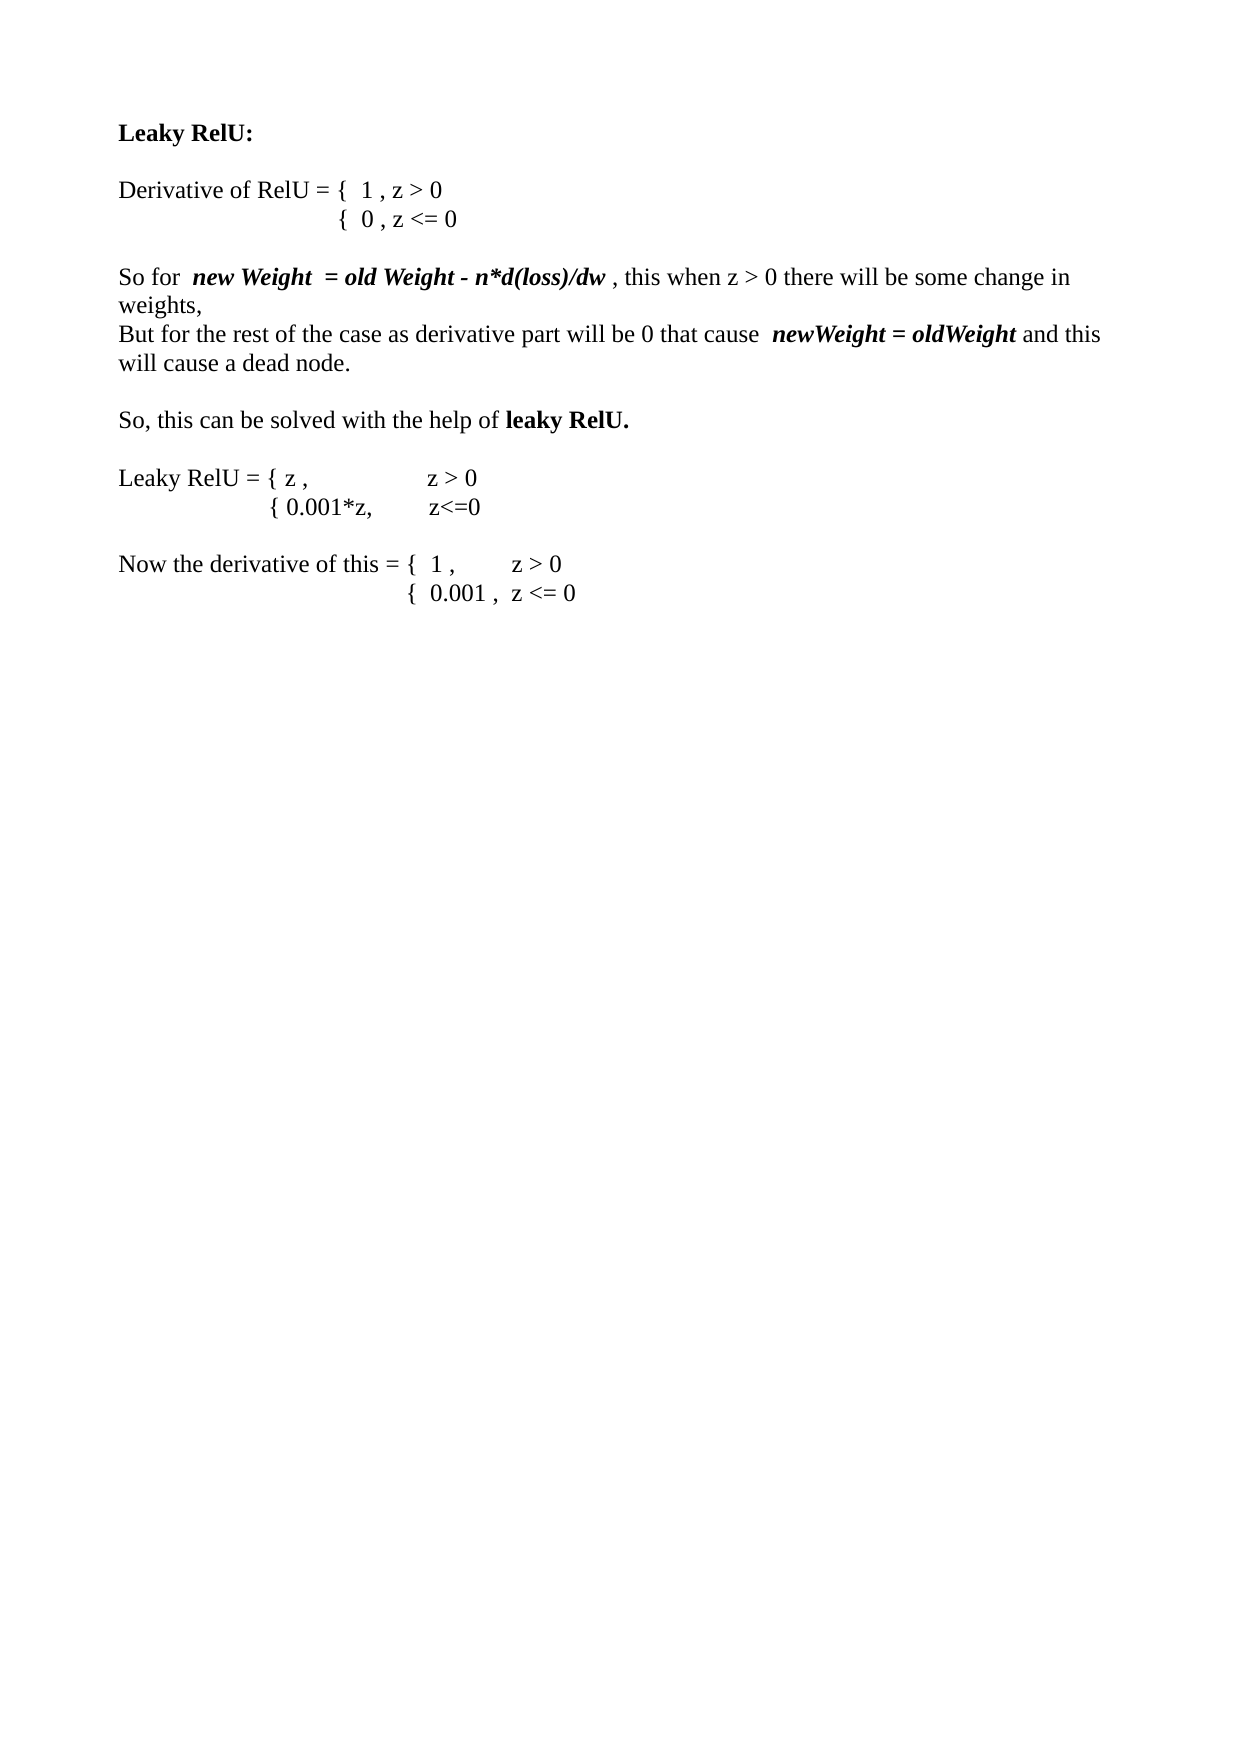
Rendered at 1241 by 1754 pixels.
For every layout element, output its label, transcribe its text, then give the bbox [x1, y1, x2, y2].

text { 0 , z <= 0 [118, 204, 1122, 233]
text Leaky RelU = { z , z > 0 [118, 463, 1122, 492]
text Derivative of RelU = { 1 , z > 0 [118, 176, 1122, 204]
text So for new Weight = old Weight - n*d(loss)/dw , this when z > 0 there will be some change in weights, [118, 262, 1122, 319]
text So, this can be solved with the help of leaky RelU. [118, 406, 1122, 434]
text { 0.001*z, z<=0 [118, 492, 1122, 521]
text { 0.001 , z <= 0 [118, 578, 1122, 607]
text Now the derivative of this = { 1 , z > 0 [118, 549, 1122, 578]
text Leaky RelU: [118, 118, 1122, 147]
text But for the rest of the case as derivative part will be 0 that cause newWeight = oldWeight and this will cause a dead node. [118, 319, 1122, 377]
